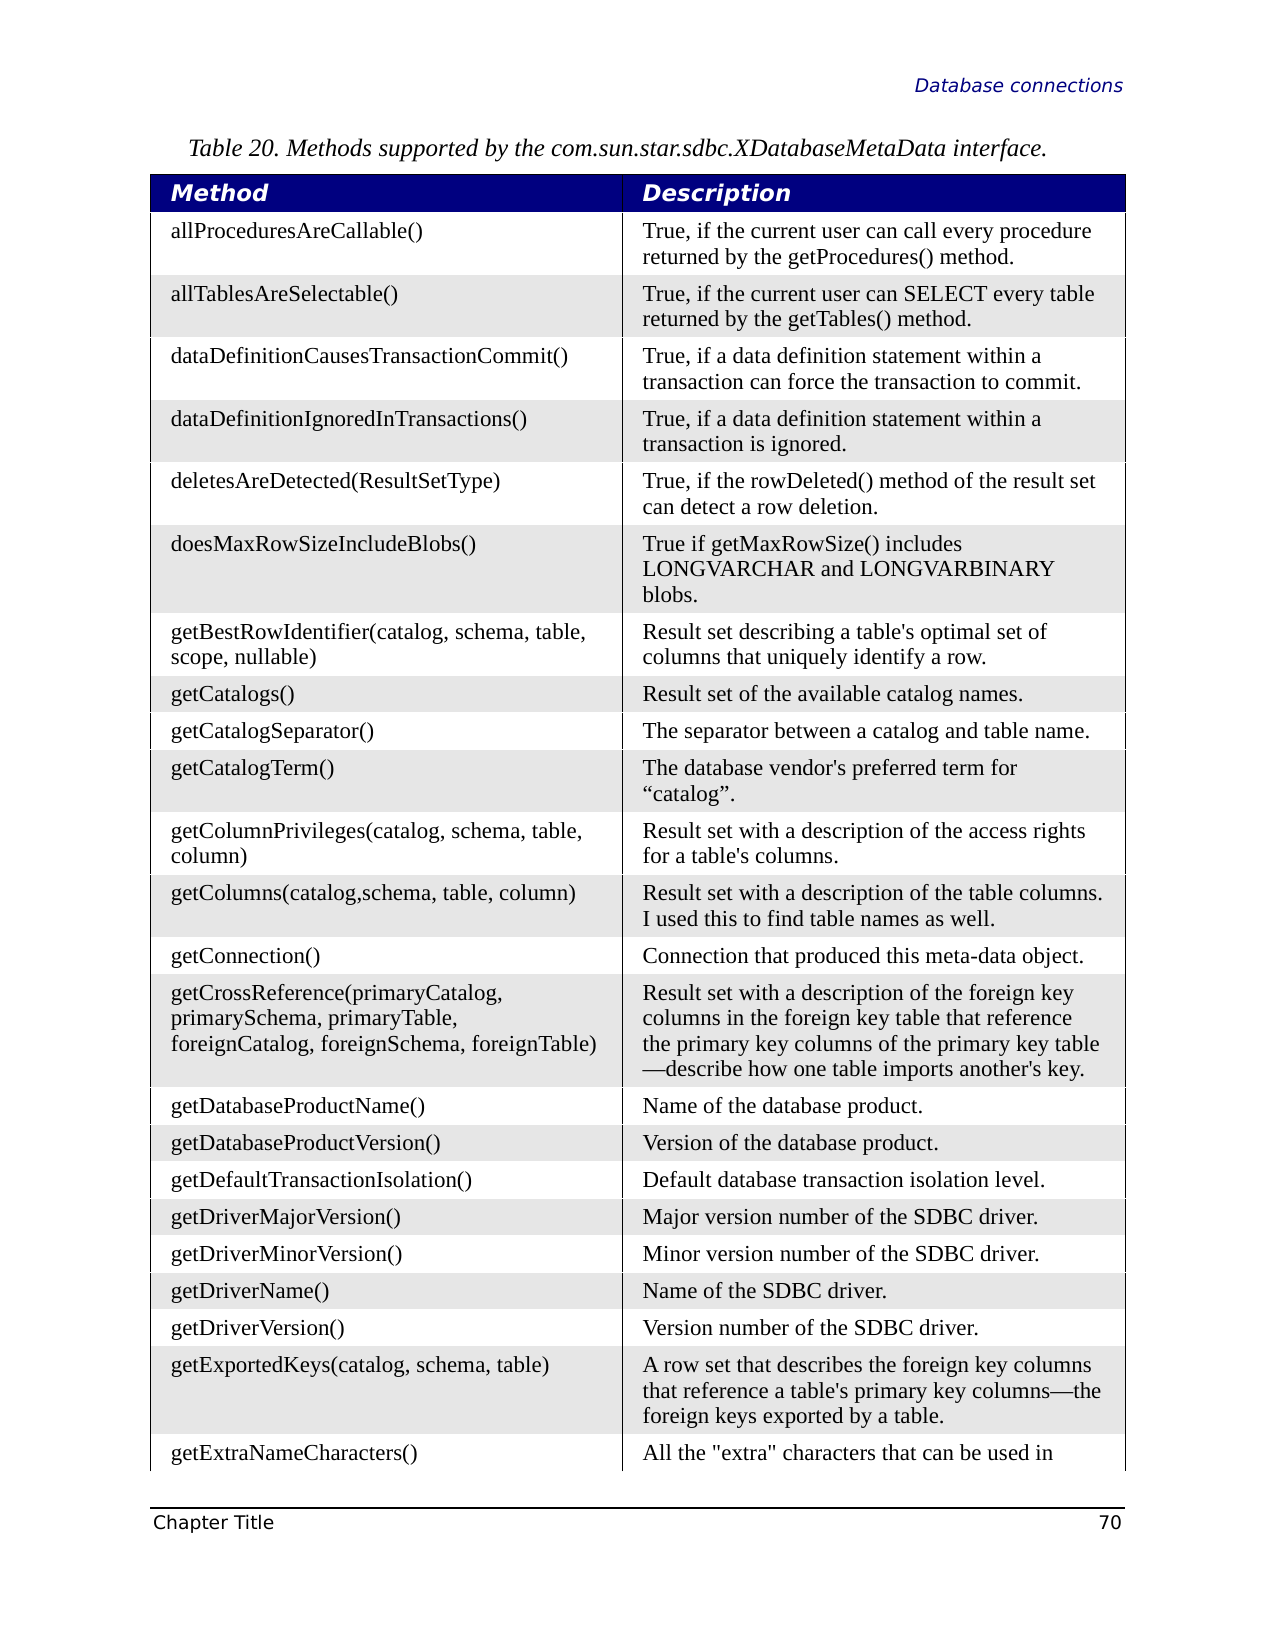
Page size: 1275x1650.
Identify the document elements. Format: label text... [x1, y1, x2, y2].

table_cell getCatalogSeparator() [151, 713, 622, 749]
table_cell getCrossReference(primaryCatalog, primarySchema, primaryTable, foreignCatalog, foreignSchema, foreignTable) [151, 974, 622, 1087]
table_cell getDriverVersion() [151, 1309, 622, 1346]
table_cell The separator between a catalog and table name. [623, 713, 1125, 749]
table_cell getCatalogTerm() [151, 750, 622, 812]
table_cell dataDefinitionCausesTransactionCommit() [151, 338, 622, 400]
table_cell True, if the current user can SELECT every table returned by the getTables() method. [623, 275, 1125, 337]
table_cell getColumns(catalog,schema, table, column) [151, 875, 622, 937]
table_cell getConnection() [151, 937, 622, 974]
table_cell allTablesAreSelectable() [151, 275, 622, 337]
table_cell Major version number of the SDBC driver. [623, 1199, 1125, 1235]
table_cell Minor version number of the SDBC driver. [623, 1235, 1125, 1272]
table_cell Version of the database product. [623, 1125, 1125, 1161]
table_cell getExportedKeys(catalog, schema, table) [151, 1346, 622, 1434]
table_cell True, if the current user can call every procedure returned by the getProcedures() method. [623, 213, 1125, 275]
table_cell dataDefinitionIgnoredInTransactions() [151, 400, 622, 462]
table_cell getDefaultTransactionIsolation() [151, 1161, 622, 1198]
table_cell deletesAreDetected(ResultSetType) [151, 463, 622, 525]
table_cell getDriverName() [151, 1273, 622, 1309]
table_cell allProceduresAreCallable() [151, 213, 622, 275]
table_cell Version number of the SDBC driver. [623, 1309, 1125, 1346]
table_cell getDatabaseProductVersion() [151, 1125, 622, 1161]
table_cell getCatalogs() [151, 676, 622, 712]
table_cell A row set that describes the foreign key columns that reference a table's primary key columns—the foreign keys exported by a table. [623, 1346, 1125, 1434]
table_cell Default database transaction isolation level. [623, 1161, 1125, 1198]
table_cell Name of the SDBC driver. [623, 1273, 1125, 1309]
table_cell True, if a data definition statement within a transaction can force the transaction to commit. [623, 338, 1125, 400]
table_cell True, if the rowDeleted() method of the result set can detect a row deletion. [623, 463, 1125, 525]
table_cell Result set describing a table's optimal set of columns that uniquely identify a row. [623, 613, 1125, 676]
table_cell Name of the database product. [623, 1088, 1125, 1124]
table_cell getBestRowIdentifier(catalog, schema, table, scope, nullable) [151, 613, 622, 676]
table_cell Result set with a description of the foreign key columns in the foreign key table that reference the primary key columns of the primary key table—describe how one table imports another's key. [623, 974, 1125, 1087]
table_cell All the "extra" characters that can be used in [623, 1434, 1125, 1471]
table_cell Result set of the available catalog names. [623, 676, 1125, 712]
table_cell getDriverMajorVersion() [151, 1199, 622, 1235]
table_cell Connection that produced this meta-data object. [623, 937, 1125, 974]
text Table 20. Methods supported by the com.sun.star.sdbc.XDatabaseMetaData interface. [188, 134, 1125, 162]
table_header Method [151, 175, 622, 212]
table_cell doesMaxRowSizeIncludeBlobs() [151, 525, 622, 613]
table_cell True if getMaxRowSize() includes LONGVARCHAR and LONGVARBINARY blobs. [623, 525, 1125, 613]
table_cell getColumnPrivileges(catalog, schema, table, column) [151, 812, 622, 874]
table_header Description [623, 175, 1125, 212]
table_cell getDriverMinorVersion() [151, 1235, 622, 1272]
table_cell Result set with a description of the table columns. I used this to find table names as well. [623, 875, 1125, 937]
table_cell The database vendor's preferred term for “catalog”. [623, 750, 1125, 812]
table_cell True, if a data definition statement within a transaction is ignored. [623, 400, 1125, 462]
table_cell getDatabaseProductName() [151, 1088, 622, 1124]
table_cell Result set with a description of the access rights for a table's columns. [623, 812, 1125, 874]
table_cell getExtraNameCharacters() [151, 1434, 622, 1471]
